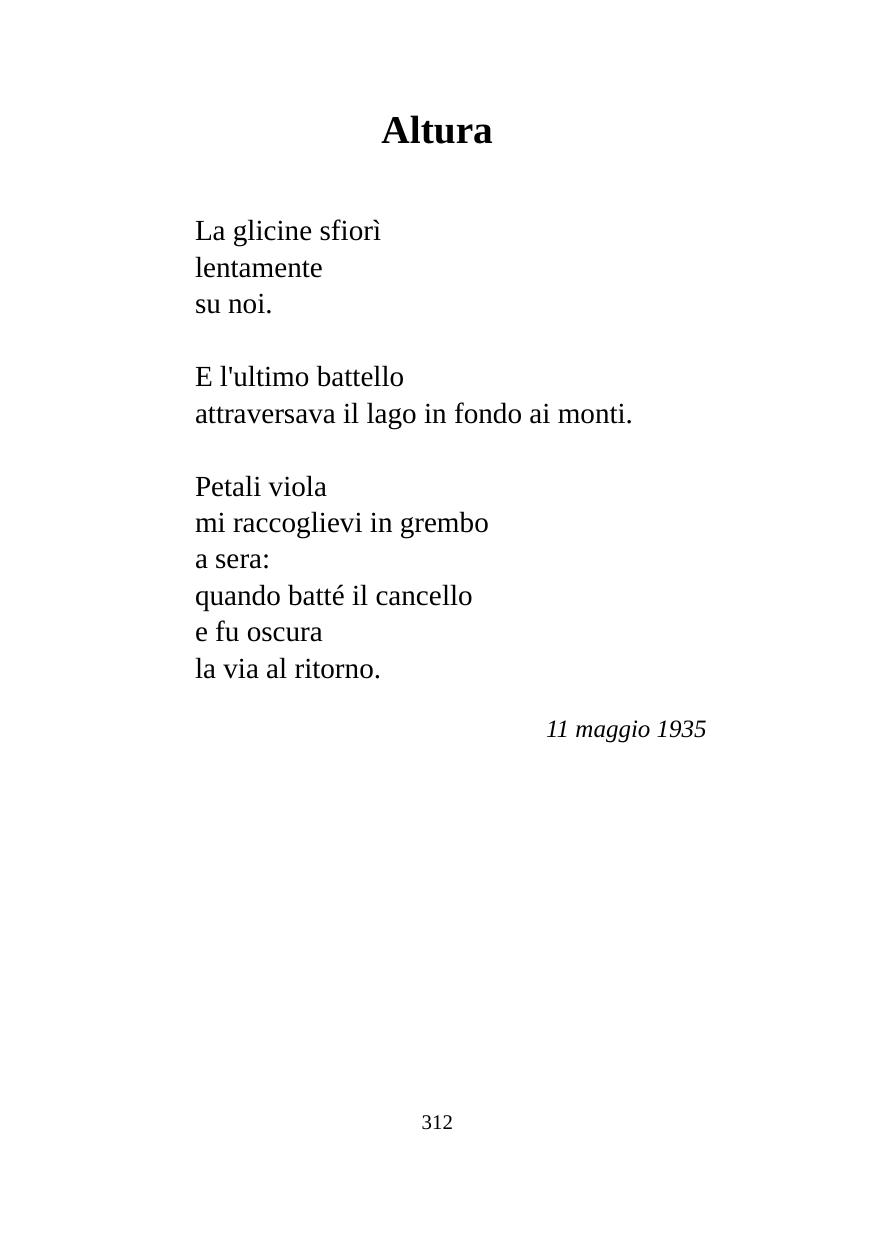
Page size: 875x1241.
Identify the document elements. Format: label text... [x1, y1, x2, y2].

text attraversava il lago in fondo ai monti. [195, 396, 768, 429]
text la via al ritorno. [195, 651, 768, 684]
text Petali viola [195, 469, 768, 502]
subtitle Altura [106, 106, 768, 152]
text mi raccoglievi in grembo [195, 505, 768, 539]
text 11 maggio 1935 [106, 714, 709, 743]
text e fu oscura [195, 614, 768, 648]
text E l'ultimo battello [195, 359, 768, 393]
text a sera: [195, 542, 768, 575]
text lentamente [195, 250, 768, 283]
text su noi. [195, 286, 768, 320]
text quando batté il cancello [195, 578, 768, 612]
text La glicine sfiorì [195, 213, 768, 247]
